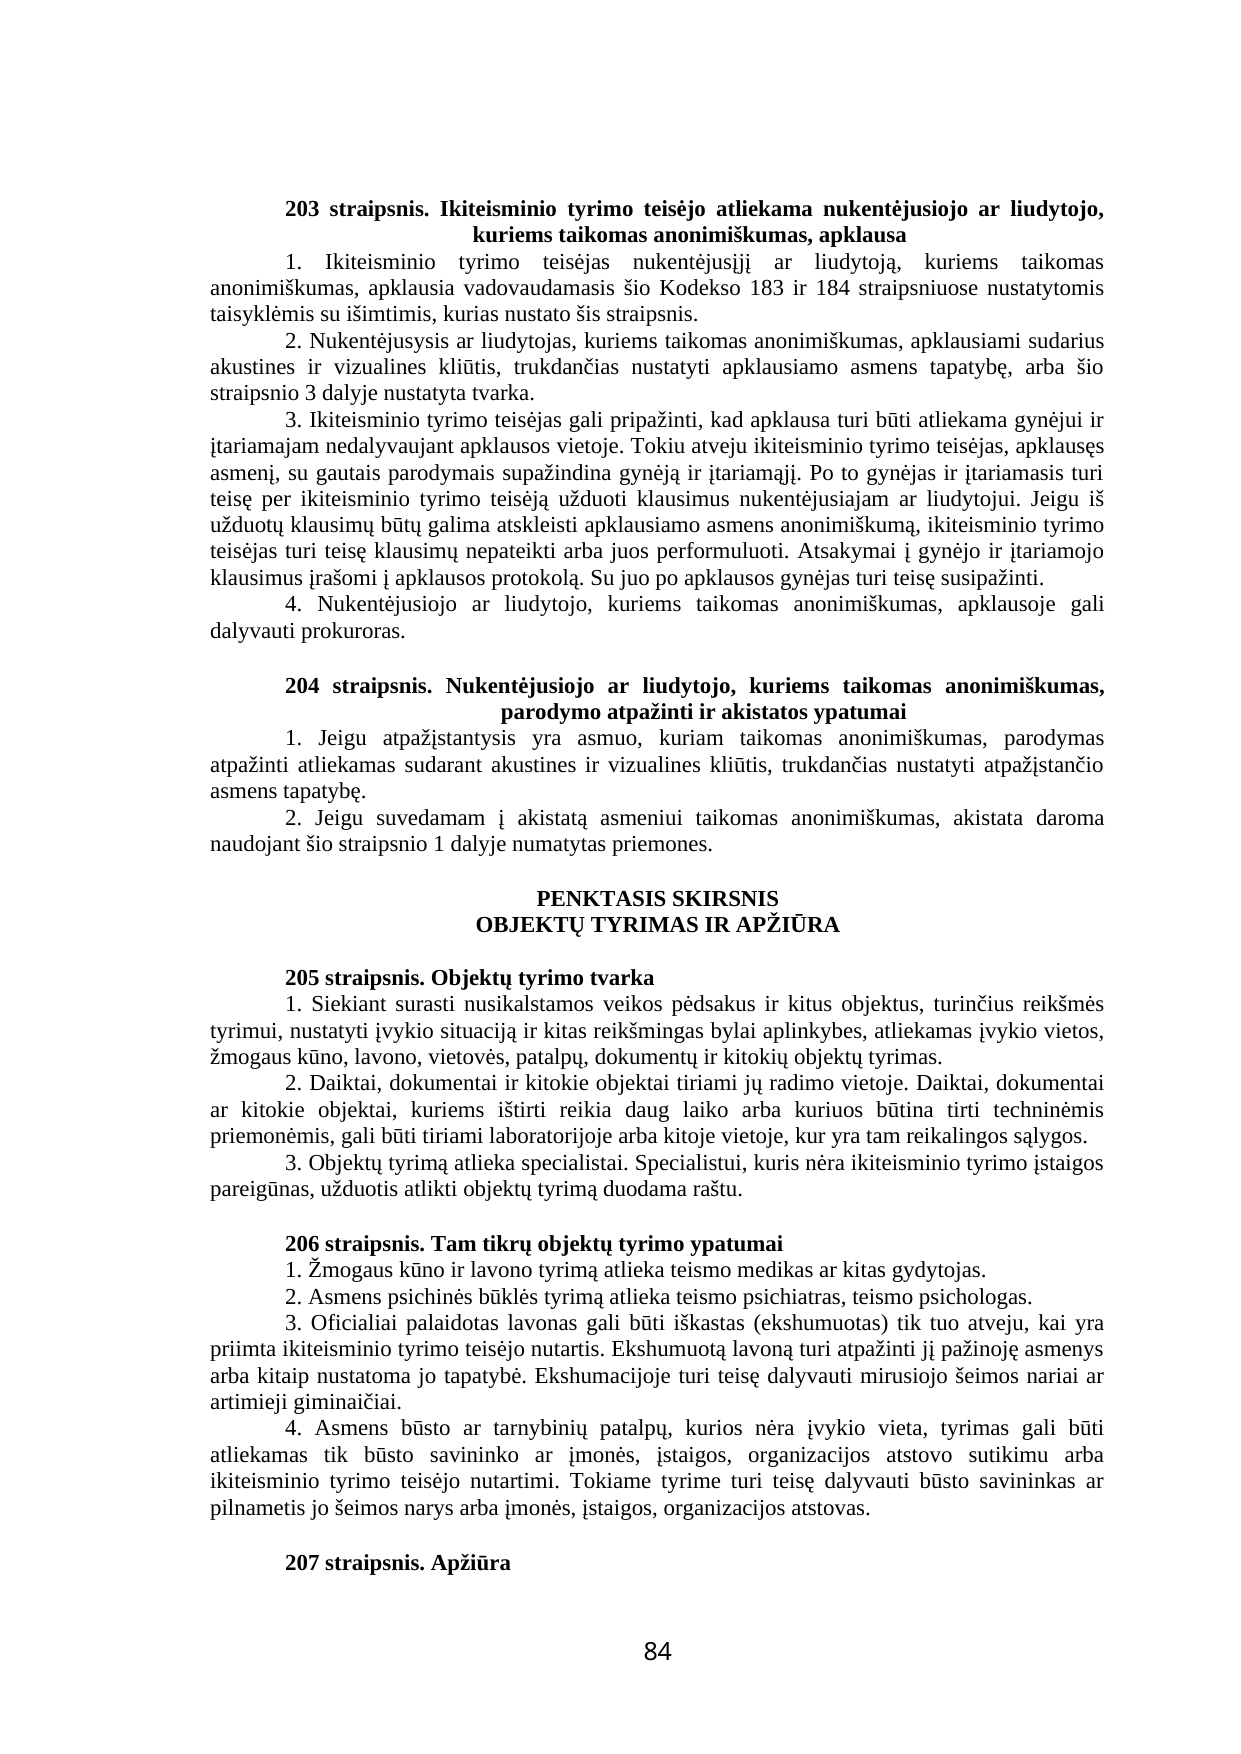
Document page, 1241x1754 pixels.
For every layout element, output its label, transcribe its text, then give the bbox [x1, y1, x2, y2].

text 207 straipsnis. Apžiūra [210, 1549, 1106, 1575]
text 1. Jeigu atpažįstantysis yra asmuo, kuriam taikomas anonimiškumas, parodymas atpažinti atliekamas sudarant akustines ir vizualines kliūtis, trukdančias nustatyti atpažįstančio asmens tapatybę. [210, 724, 1106, 803]
text PENKTASIS SKIRSNIS [210, 885, 1106, 911]
text 203 straipsnis. Ikiteisminio tyrimo teisėjo atliekama nukentėjusiojo ar liudytojo, kuriems taikomas anonimiškumas, apklausa [285, 195, 1106, 248]
text 2. Jeigu suvedamam į akistatą asmeniui taikomas anonimiškumas, akistata daroma naudojant šio straipsnio 1 dalyje numatytas priemones. [210, 803, 1106, 856]
text 1. Žmogaus kūno ir lavono tyrimą atlieka teismo medikas ar kitas gydytojas. [210, 1256, 1106, 1283]
text 1. Siekiant surasti nusikalstamos veikos pėdsakus ir kitus objektus, turinčius reikšmės tyrimui, nustatyti įvykio situaciją ir kitas reikšmingas bylai aplinkybes, atliekamas įvykio vietos, žmogaus kūno, lavono, vietovės, patalpų, dokumentų ir kitokių objektų tyrimas. [210, 990, 1106, 1069]
text 206 straipsnis. Tam tikrų objektų tyrimo ypatumai [210, 1230, 1106, 1256]
text Objektų tyrimas IR APŽIŪRA [210, 911, 1106, 938]
text 204 straipsnis. Nukentėjusiojo ar liudytojo, kuriems taikomas anonimiškumas, parodymo atpažinti ir akistatos ypatumai [285, 672, 1106, 724]
text 2. Asmens psichinės būklės tyrimą atlieka teismo psichiatras, teismo psichologas. [210, 1283, 1106, 1309]
text 3. Oficialiai palaidotas lavonas gali būti iškastas (ekshumuotas) tik tuo atveju, kai yra priimta ikiteisminio tyrimo teisėjo nutartis. Ekshumuotą lavoną turi atpažinti jį pažinoję asmenys arba kitaip nustatoma jo tapatybė. Ekshumacijoje turi teisę dalyvauti mirusiojo šeimos nariai ar artimieji giminaičiai. [210, 1309, 1106, 1414]
text 4. Asmens būsto ar tarnybinių patalpų, kurios nėra įvykio vieta, tyrimas gali būti atliekamas tik būsto savininko ar įmonės, įstaigos, organizacijos atstovo sutikimu arba ikiteisminio tyrimo teisėjo nutartimi. Tokiame tyrime turi teisę dalyvauti būsto savininkas ar pilnametis jo šeimos narys arba įmonės, įstaigos, organizacijos atstovas. [210, 1414, 1106, 1520]
text 2. Nukentėjusysis ar liudytojas, kuriems taikomas anonimiškumas, apklausiami sudarius akustines ir vizualines kliūtis, trukdančias nustatyti apklausiamo asmens tapatybę, arba šio straipsnio 3 dalyje nustatyta tvarka. [210, 327, 1106, 406]
text 4. Nukentėjusiojo ar liudytojo, kuriems taikomas anonimiškumas, apklausoje gali dalyvauti prokuroras. [210, 590, 1106, 643]
text 205 straipsnis. Objektų tyrimo tvarka [210, 964, 1106, 990]
text 1. Ikiteisminio tyrimo teisėjas nukentėjusįjį ar liudytoją, kuriems taikomas anonimiškumas, apklausia vadovaudamasis šio Kodekso 183 ir 184 straipsniuose nustatytomis taisyklėmis su išimtimis, kurias nustato šis straipsnis. [210, 248, 1106, 327]
text 3. Objektų tyrimą atlieka specialistai. Specialistui, kuris nėra ikiteisminio tyrimo įstaigos pareigūnas, užduotis atlikti objektų tyrimą duodama raštu. [210, 1148, 1106, 1201]
text 3. Ikiteisminio tyrimo teisėjas gali pripažinti, kad apklausa turi būti atliekama gynėjui ir įtariamajam nedalyvaujant apklausos vietoje. Tokiu atveju ikiteisminio tyrimo teisėjas, apklausęs asmenį, su gautais parodymais supažindina gynėją ir įtariamąjį. Po to gynėjas ir įtariamasis turi teisę per ikiteisminio tyrimo teisėją užduoti klausimus nukentėjusiajam ar liudytojui. Jeigu iš užduotų klausimų būtų galima atskleisti apklausiamo asmens anonimiškumą, ikiteisminio tyrimo teisėjas turi teisę klausimų nepateikti arba juos performuluoti. Atsakymai į gynėjo ir įtariamojo klausimus įrašomi į apklausos protokolą. Su juo po apklausos gynėjas turi teisę susipažinti. [210, 406, 1106, 590]
text 2. Daiktai, dokumentai ir kitokie objektai tiriami jų radimo vietoje. Daiktai, dokumentai ar kitokie objektai, kuriems ištirti reikia daug laiko arba kuriuos būtina tirti techninėmis priemonėmis, gali būti tiriami laboratorijoje arba kitoje vietoje, kur yra tam reikalingos sąlygos. [210, 1069, 1106, 1148]
